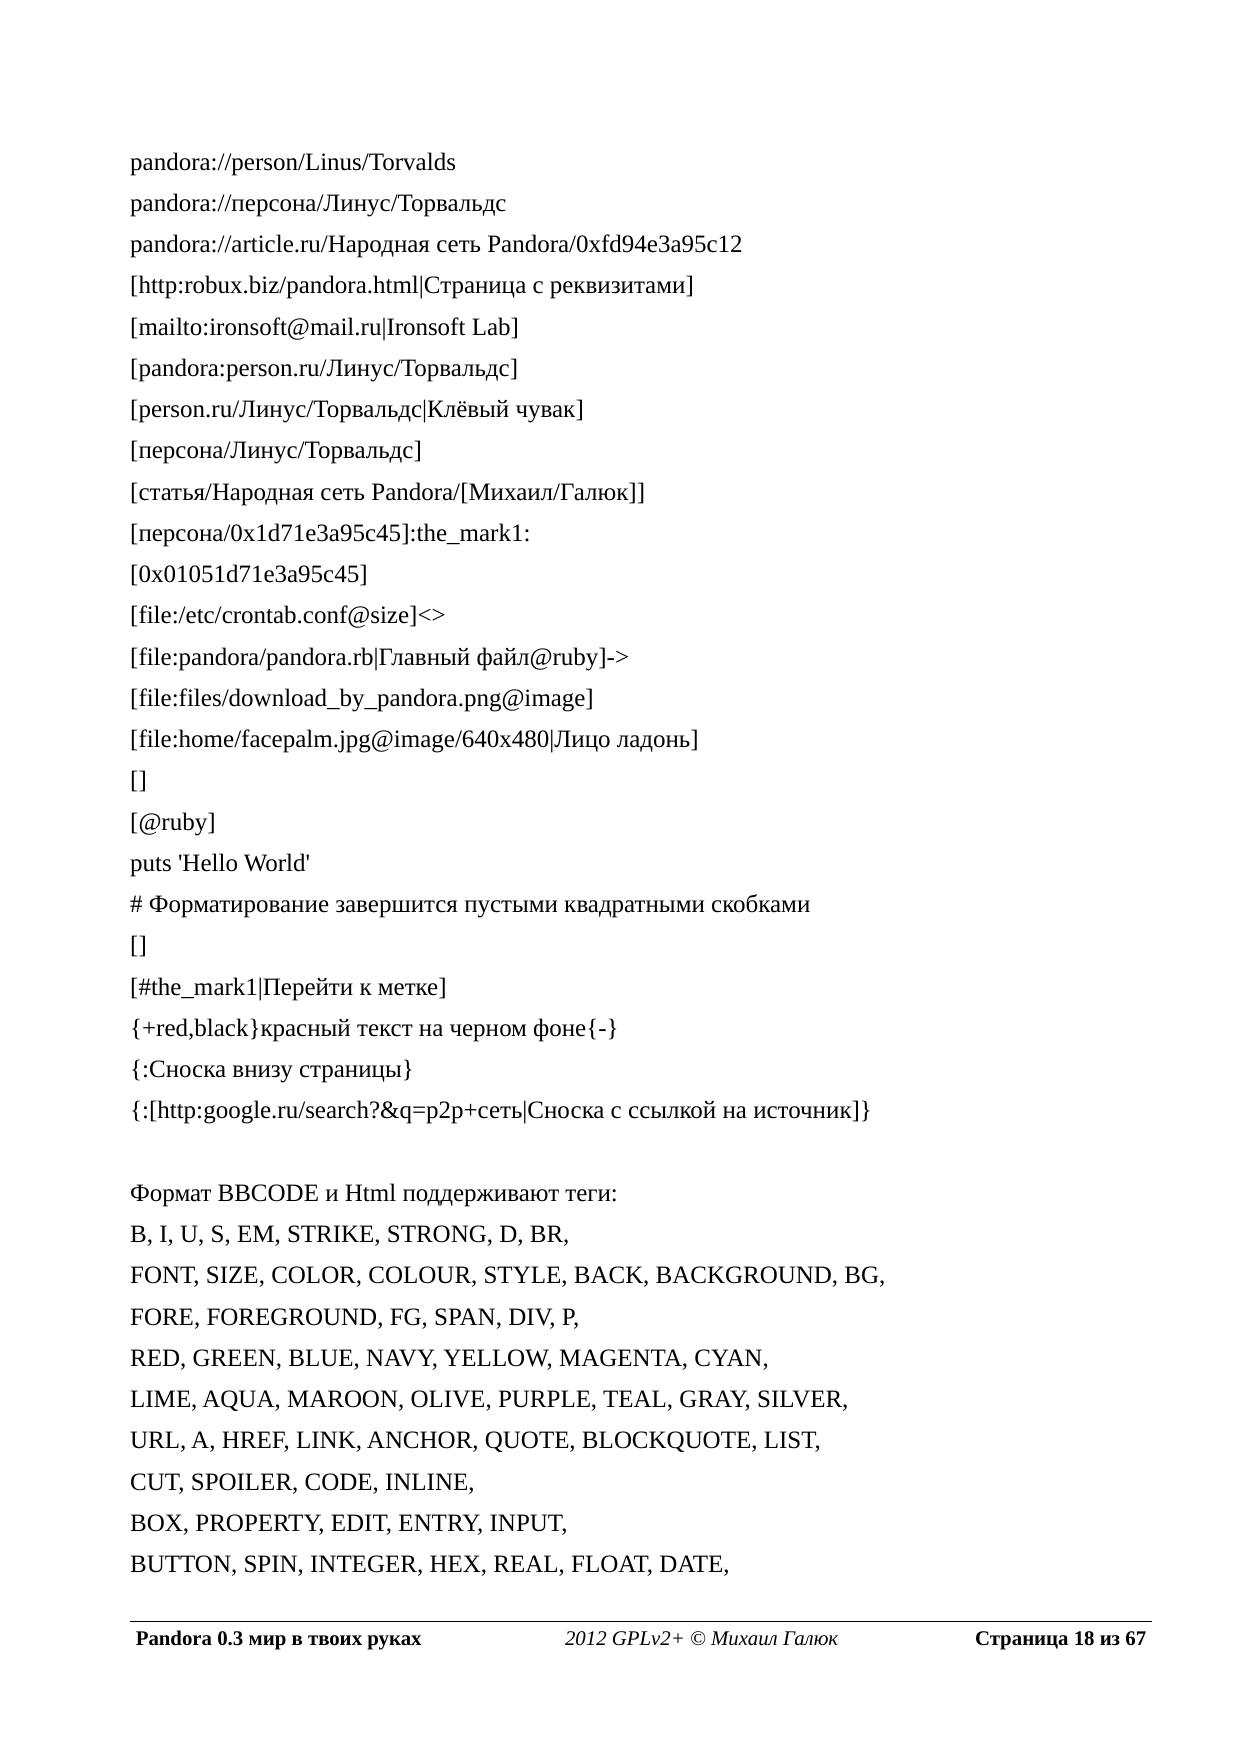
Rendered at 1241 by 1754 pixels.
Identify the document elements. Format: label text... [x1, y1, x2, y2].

text [] [130, 766, 1152, 794]
text pandora://article.ru/Народная сеть Pandora/0xfd94e3a95c12 [130, 229, 1152, 258]
text BOX, PROPERTY, EDIT, ENTRY, INPUT, [130, 1508, 1152, 1537]
text [file:files/download_by_pandora.png@image] [130, 683, 1152, 712]
text pandora://персона/Линус/Торвальдс [130, 188, 1152, 217]
text [http:robux.biz/pandora.html|Страница с реквизитами] [130, 271, 1152, 299]
text Формат BBCODE и Html поддерживают теги: [130, 1178, 1152, 1207]
text [#the_mark1|Перейти к метке] [130, 972, 1152, 1001]
text [mailto:ironsoft@mail.ru|Ironsoft Lab] [130, 312, 1152, 341]
text [pandora:person.ru/Линус/Торвальдс] [130, 353, 1152, 382]
text [персона/Линус/Торвальдс] [130, 436, 1152, 464]
text URL, A, HREF, LINK, ANCHOR, QUOTE, BLOCKQUOTE, LIST, [130, 1426, 1152, 1454]
text {:Сноска внизу страницы} [130, 1054, 1152, 1083]
text [] [130, 931, 1152, 959]
text [file:home/facepalm.jpg@image/640x480|Лицо ладонь] [130, 724, 1152, 753]
text # Форматирование завершится пустыми квадратными скобками [130, 889, 1152, 918]
text [статья/Народная сеть Pandora/[Михаил/Галюк]] [130, 477, 1152, 506]
text pandora://person/Linus/Torvalds [130, 147, 1152, 176]
text [file:pandora/pandora.rb|Главный файл@ruby]-> [130, 642, 1152, 671]
text [file:/etc/crontab.conf@size]<> [130, 601, 1152, 629]
text FORE, FOREGROUND, FG, SPAN, DIV, P, [130, 1302, 1152, 1331]
text [person.ru/Линус/Торвальдс|Клёвый чувак] [130, 394, 1152, 423]
text RED, GREEN, BLUE, NAVY, YELLOW, MAGENTA, CYAN, [130, 1343, 1152, 1372]
text FONT, SIZE, COLOR, COLOUR, STYLE, BACK, BACKGROUND, BG, [130, 1261, 1152, 1289]
text {:[http:google.ru/search?&q=p2p+сеть|Сноска с ссылкой на источник]} [130, 1096, 1152, 1124]
text puts 'Hello World' [130, 848, 1152, 877]
text B, I, U, S, EM, STRIKE, STRONG, D, BR, [130, 1219, 1152, 1248]
text {+red,black}красный текст на черном фоне{-} [130, 1013, 1152, 1042]
text BUTTON, SPIN, INTEGER, HEX, REAL, FLOAT, DATE, [130, 1549, 1152, 1578]
text [0x01051d71e3a95c45] [130, 559, 1152, 588]
text CUT, SPOILER, CODE, INLINE, [130, 1467, 1152, 1496]
text LIME, AQUA, MAROON, OLIVE, PURPLE, TEAL, GRAY, SILVER, [130, 1384, 1152, 1413]
text [@ruby] [130, 807, 1152, 836]
text [персона/0x1d71e3a95c45]:the_mark1: [130, 518, 1152, 547]
